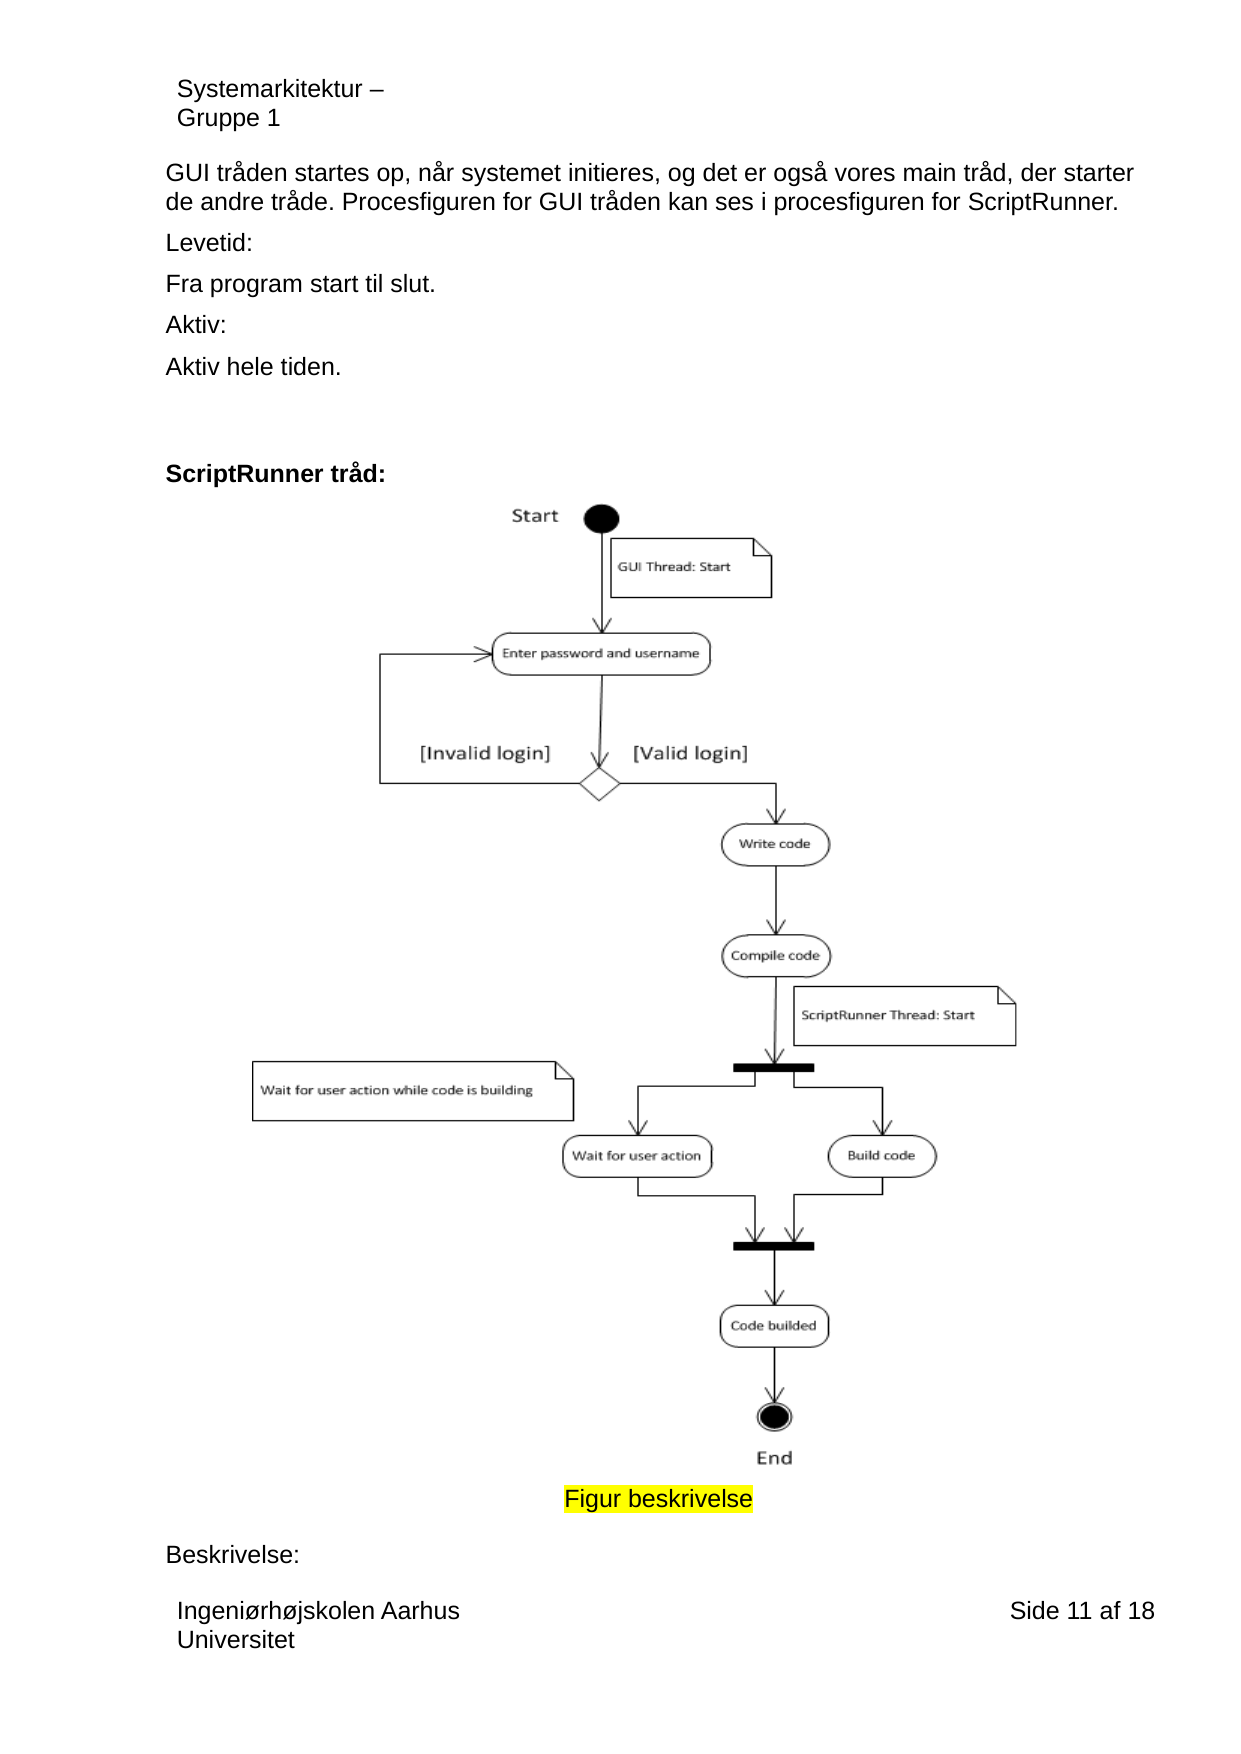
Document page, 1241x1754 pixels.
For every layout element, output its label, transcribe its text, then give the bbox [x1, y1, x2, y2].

text Aktiv hele tiden. [165, 351, 1152, 380]
text Beskrivelse: [165, 1540, 1152, 1569]
text Figur beskrivelse [165, 1471, 1152, 1513]
picture [252, 501, 1017, 1471]
text GUI tråden startes op, når systemet initieres, og det er også vores main tråd, der starter de andre tråde. Procesfiguren for GUI tråden kan ses i procesfiguren for ScriptRunner. [165, 158, 1152, 215]
text Fra program start til slut. [165, 269, 1152, 298]
text Levetid: [165, 228, 1152, 256]
subtitle ScriptRunner tråd: [165, 459, 1152, 488]
text Aktiv: [165, 310, 1152, 339]
